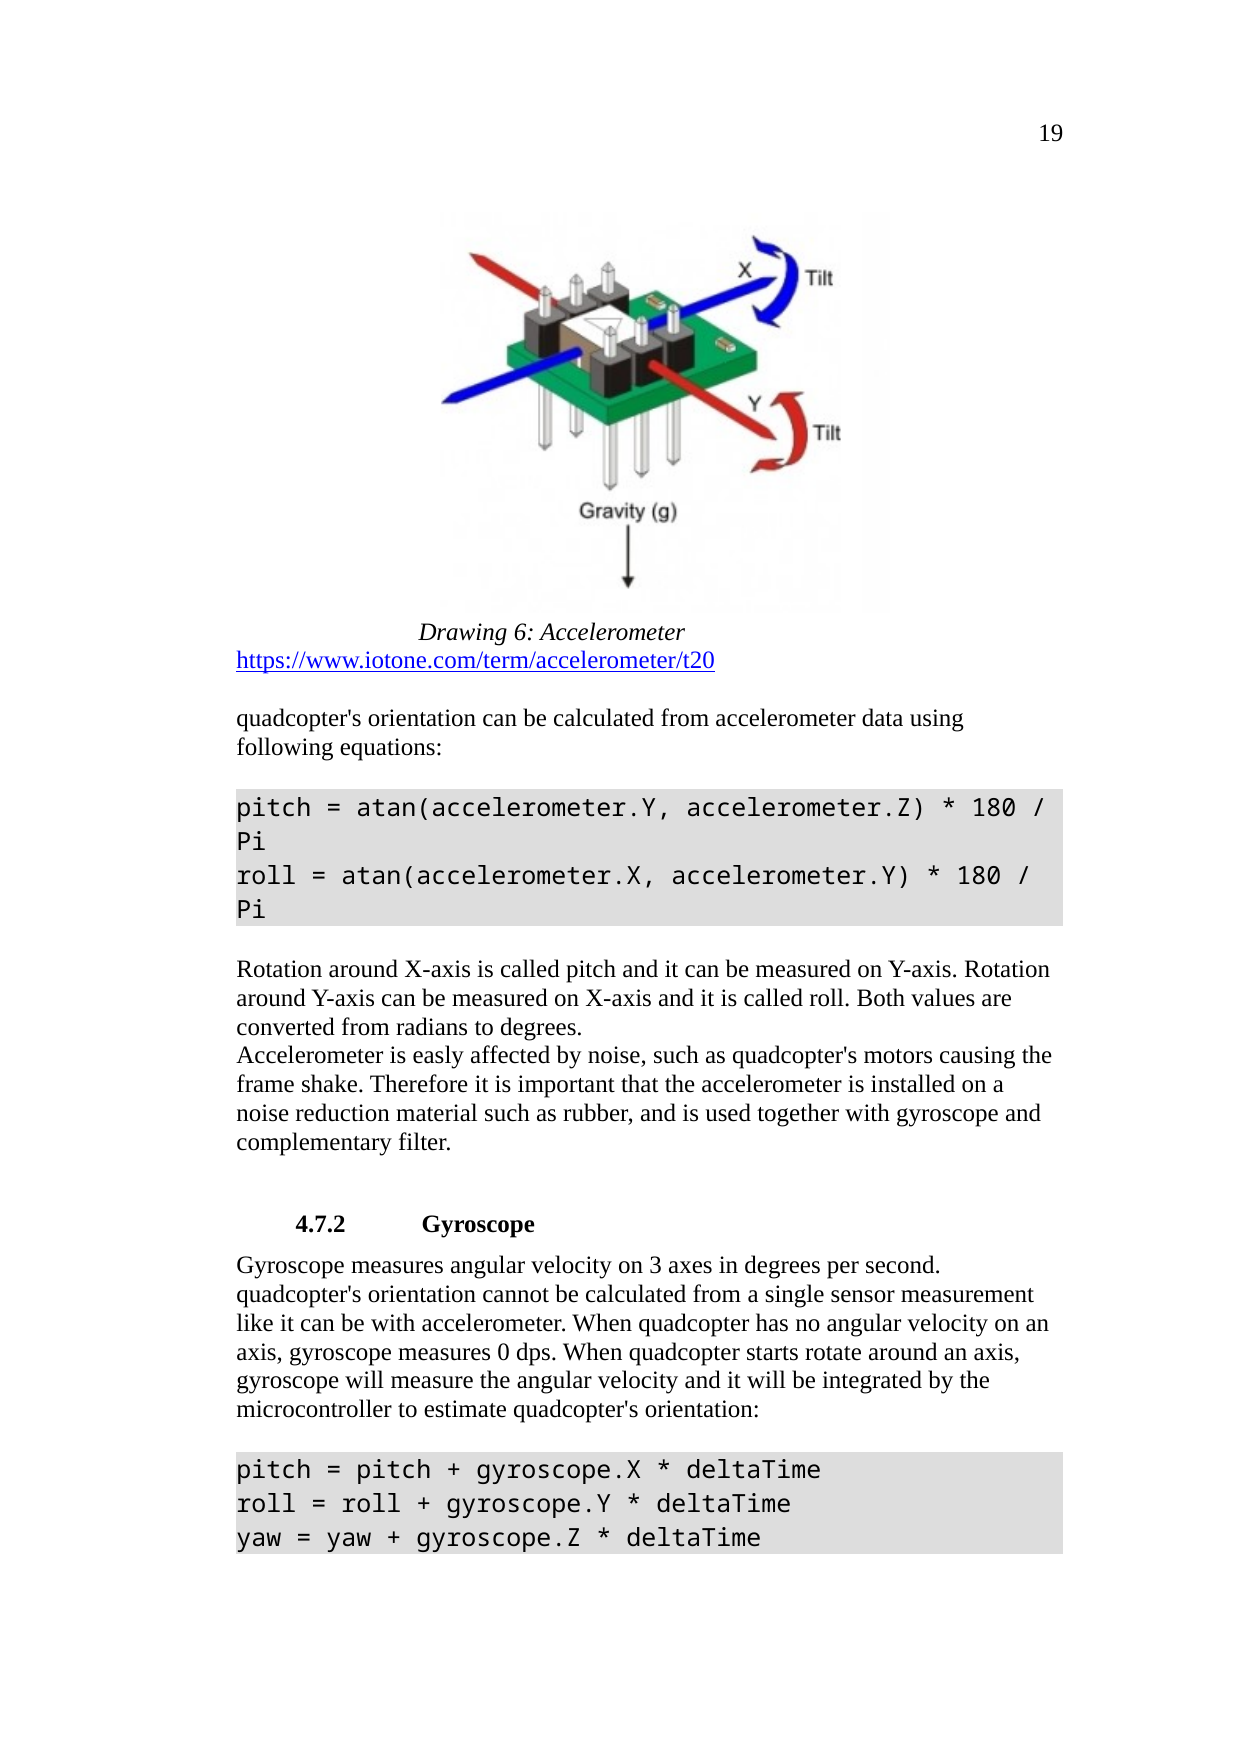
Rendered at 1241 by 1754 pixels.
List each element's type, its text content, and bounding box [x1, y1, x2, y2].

text https://www.iotone.com/term/accelerometer/t20 [236, 177, 1063, 674]
text pitch = atan(accelerometer.Y, accelerometer.Z) * 180 / Pi [236, 789, 1063, 857]
text roll = atan(accelerometer.X, accelerometer.Y) * 180 / Pi [236, 857, 1063, 926]
text roll = roll + gyroscope.Y * deltaTime [236, 1486, 1063, 1520]
text Accelerometer is easly affected by noise, such as quadcopter's motors causing the frame shake. Therefore it is important that the accelerometer is installed on a noise reduction material such as rubber, and is used together with gyroscope and complementary filter. [236, 1041, 1063, 1156]
picture [418, 201, 891, 617]
text Drawing 6: Accelerometer [418, 617, 890, 646]
text yaw = yaw + gyroscope.Z * deltaTime [236, 1520, 1063, 1554]
text Gyroscope measures angular velocity on 3 axes in degrees per second. quadcopter's orientation cannot be calculated from a single sensor measurement like it can be with accelerometer. When quadcopter has no angular velocity on an axis, gyroscope measures 0 dps. When quadcopter starts rotate around an axis, gyroscope will measure the angular velocity and it will be integrated by the microcontroller to estimate quadcopter's orientation: [236, 1251, 1063, 1423]
subtitle Gyroscope [295, 1209, 1063, 1238]
text Rotation around X-axis is called pitch and it can be measured on Y-axis. Rotation around Y-axis can be measured on X-axis and it is called roll. Both values are converted from radians to degrees. [236, 954, 1063, 1041]
text pitch = pitch + gyroscope.X * deltaTime [236, 1452, 1063, 1486]
text quadcopter's orientation can be calculated from accelerometer data using following equations: [236, 703, 1063, 761]
